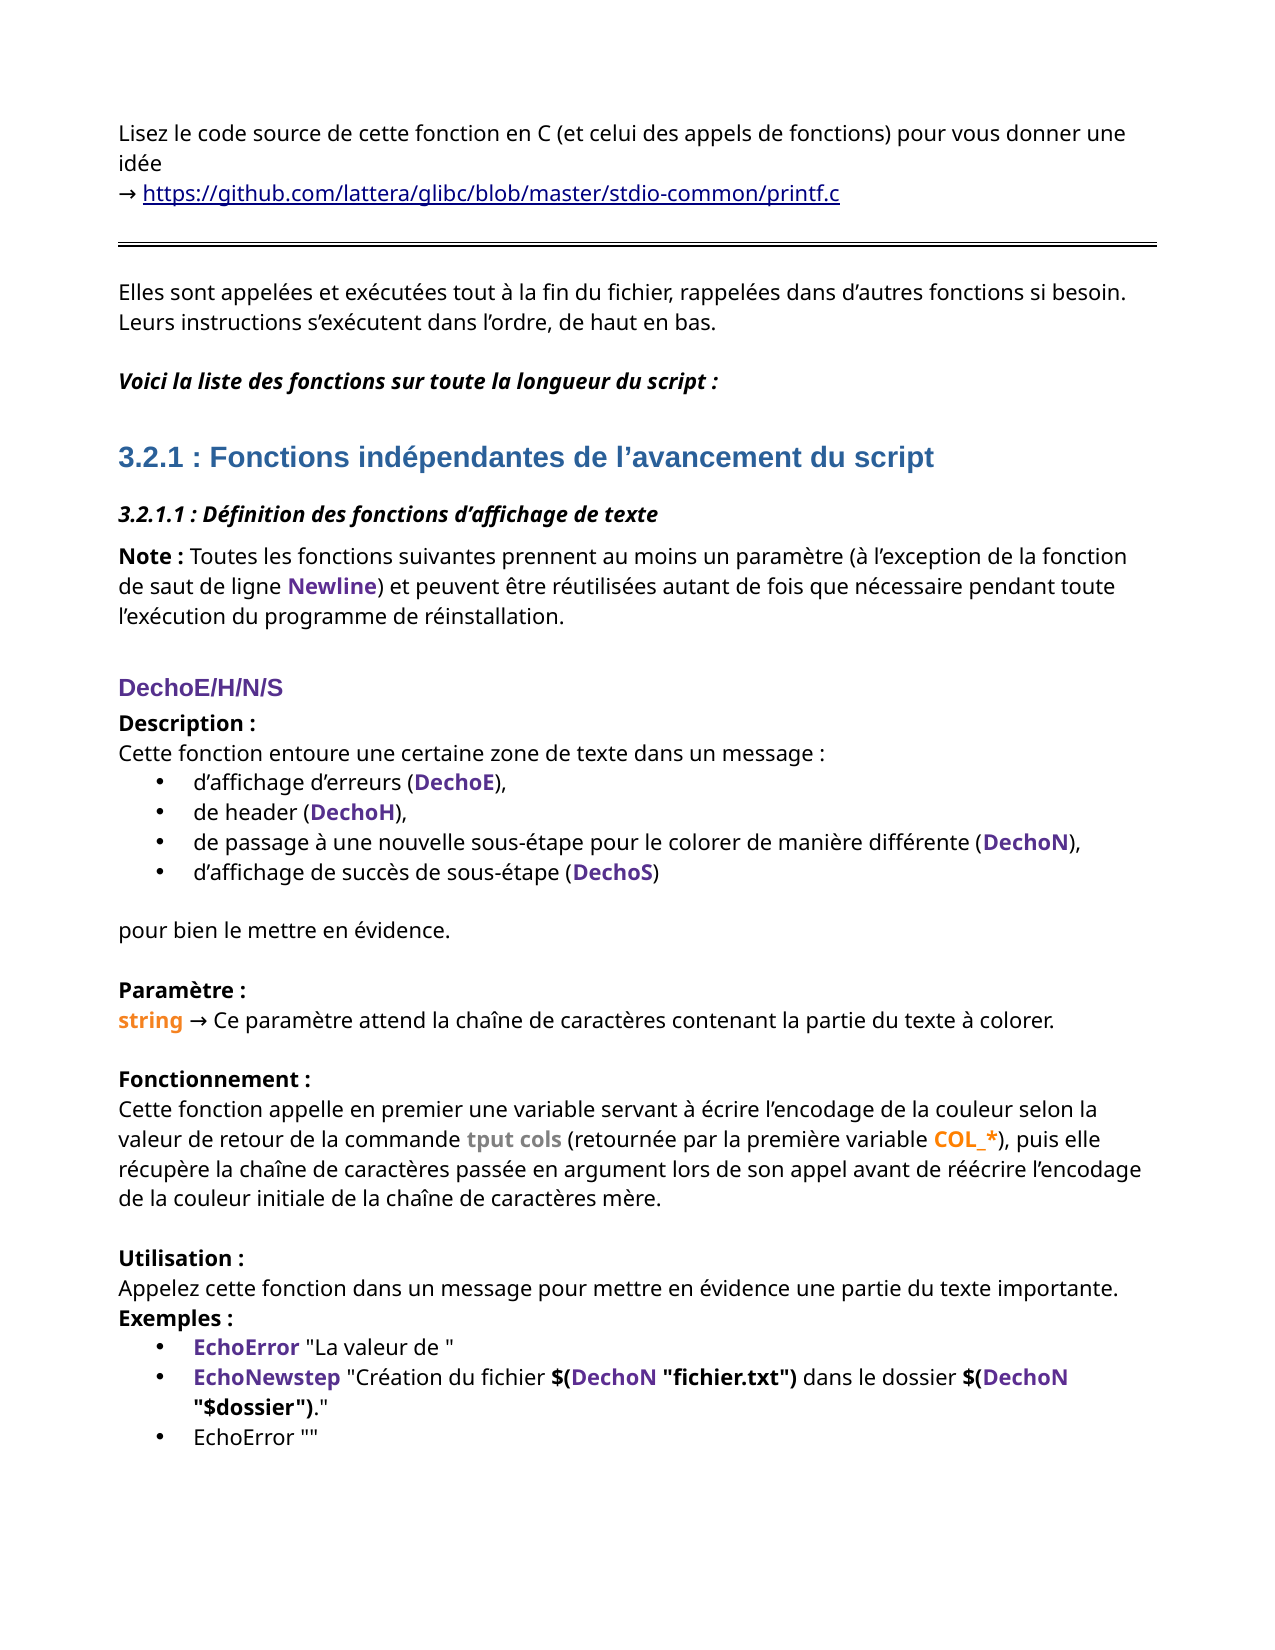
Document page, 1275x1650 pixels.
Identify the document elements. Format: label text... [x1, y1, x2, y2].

list de header (DechoH), [156, 797, 1157, 827]
text Exemples : [118, 1303, 1157, 1332]
text Note : Toutes les fonctions suivantes prennent au moins un paramètre (à l’exception de la fonction de saut de ligne Newline) et peuvent être réutilisées autant de fois que nécessaire pendant toute l’exécution du programme de réinstallation. [118, 541, 1157, 631]
list EchoError "La valeur de " [156, 1332, 1157, 1362]
list EchoNewstep "Création du fichier $(DechoN "fichier.txt") dans le dossier $(DechoN "$dossier")." [156, 1362, 1157, 1422]
list d’affichage de succès de sous-étape (DechoS) [156, 857, 1157, 887]
list d’affichage d’erreurs (DechoE), [156, 767, 1157, 797]
list EchoError "" [156, 1422, 1157, 1452]
text Cette fonction entoure une certaine zone de texte dans un message : [118, 738, 1157, 767]
text Elles sont appelées et exécutées tout à la fin du fichier, rappelées dans d’autres fonctions si besoin. [118, 277, 1157, 307]
text string → Ce paramètre attend la chaîne de caractères contenant la partie du texte à colorer. [118, 1005, 1157, 1034]
subtitle 3.2.1 : Fonctions indépendantes de l’avancement du script [118, 440, 1157, 474]
text Appelez cette fonction dans un message pour mettre en évidence une partie du texte importante. [118, 1273, 1157, 1303]
text Fonctionnement : [118, 1064, 1157, 1094]
subtitle DechoE/H/N/S [118, 673, 1157, 702]
list de passage à une nouvelle sous-étape pour le colorer de manière différente (DechoN), [156, 827, 1157, 857]
text Lisez le code source de cette fonction en C (et celui des appels de fonctions) pour vous donner une idée [118, 118, 1157, 178]
text Paramètre : [118, 975, 1157, 1005]
text Utilisation : [118, 1243, 1157, 1273]
text pour bien le mettre en évidence. [118, 915, 1157, 945]
subtitle 3.2.1.1 : Définition des fonctions d’affichage de texte [118, 499, 1157, 529]
text → https://github.com/lattera/glibc/blob/master/stdio-common/printf.c [118, 178, 1157, 207]
text Voici la liste des fonctions sur toute la longueur du script : [118, 366, 1157, 396]
text Description : [118, 708, 1157, 738]
text Cette fonction appelle en premier une variable servant à écrire l’encodage de la couleur selon la valeur de retour de la commande tput cols (retournée par la première variable COL_*), puis elle récupère la chaîne de caractères passée en argument lors de son appel avant de réécrire l’encodage de la couleur initiale de la chaîne de caractères mère. [118, 1094, 1157, 1213]
text Leurs instructions s’exécutent dans l’ordre, de haut en bas. [118, 307, 1157, 336]
